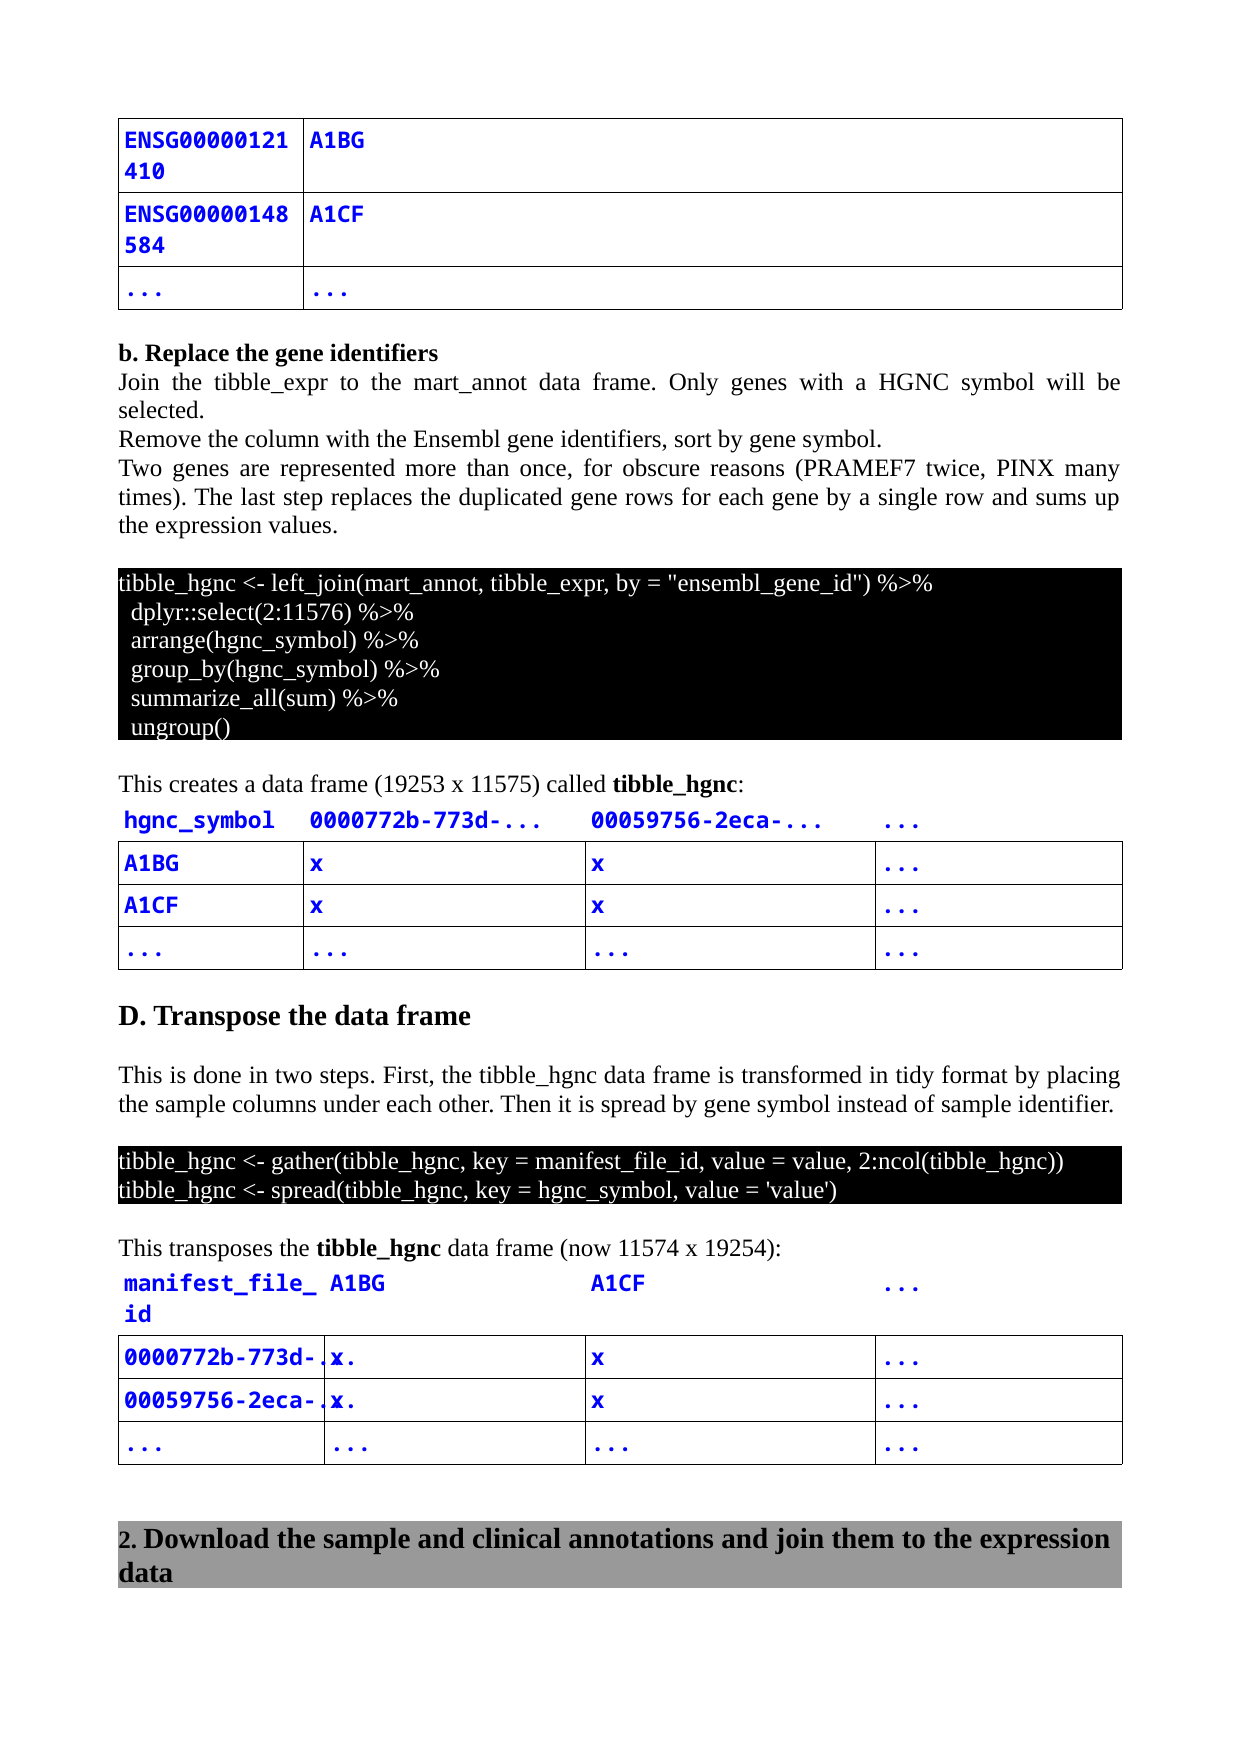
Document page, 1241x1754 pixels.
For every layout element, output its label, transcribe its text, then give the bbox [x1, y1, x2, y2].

text tibble_hgnc <- left_join(mart_annot, tibble_expr, by = "ensembl_gene_id") %>% [118, 568, 1122, 597]
table_cell ... [304, 267, 1122, 309]
text b. Replace the gene identifiers [118, 338, 1122, 367]
text Join the tibble_expr to the mart_annot data frame. Only genes with a HGNC symbol will be selected. [118, 367, 1122, 424]
table_header 00059756-2eca-... [585, 798, 875, 841]
table_cell ... [876, 885, 1122, 926]
text D. Transpose the data frame [118, 998, 1122, 1031]
table_cell x [586, 1379, 875, 1421]
table_cell ... [876, 842, 1122, 883]
text ungroup() [118, 712, 1122, 740]
table_cell ... [876, 1336, 1122, 1378]
text 2. Download the sample and clinical annotations and join them to the expression data [118, 1521, 1122, 1588]
table_cell A1BG [304, 119, 1122, 192]
table_cell ... [119, 927, 303, 969]
table_cell x [304, 842, 585, 883]
table_cell x [325, 1379, 585, 1421]
table_cell ... [586, 927, 875, 969]
table_header A1BG [324, 1261, 585, 1335]
table_cell ... [876, 927, 1122, 969]
text Remove the column with the Ensembl gene identifiers, sort by gene symbol. [118, 424, 1122, 453]
text This is done in two steps. First, the tibble_hgnc data frame is transformed in tidy format by placing the sample columns under each other. Then it is spread by gene symbol instead of sample identifier. [118, 1060, 1122, 1118]
text arrange(hgnc_symbol) %>% [118, 625, 1122, 654]
table_cell ENSG00000121410 [119, 119, 303, 192]
table_cell x [586, 885, 875, 926]
table_cell ENSG00000148584 [119, 193, 303, 266]
table_cell x [304, 885, 585, 926]
table_header hgnc_symbol [118, 798, 303, 841]
text group_by(hgnc_symbol) %>% [118, 654, 1122, 683]
table_cell A1BG [119, 842, 303, 883]
table_cell ... [876, 1422, 1122, 1464]
table_header A1CF [585, 1261, 875, 1335]
table_cell ... [119, 267, 303, 309]
text This transposes the tibble_hgnc data frame (now 11574 x 19254): [118, 1233, 1122, 1261]
text tibble_hgnc <- gather(tibble_hgnc, key = manifest_file_id, value = value, 2:ncol(tibble_hgnc)) [118, 1146, 1122, 1175]
text tibble_hgnc <- spread(tibble_hgnc, key = hgnc_symbol, value = 'value') [118, 1175, 1122, 1204]
table_header manifest_file_id [118, 1261, 324, 1335]
text dplyr::select(2:11576) %>% [118, 597, 1122, 625]
table_cell ... [586, 1422, 875, 1464]
text Two genes are represented more than once, for obscure reasons (PRAMEF7 twice, PINX many times). The last step replaces the duplicated gene rows for each gene by a single row and sums up the expression values. [118, 453, 1122, 539]
text This creates a data frame (19253 x 11575) called tibble_hgnc: [118, 769, 1122, 798]
table_cell ... [325, 1422, 585, 1464]
table_header 0000772b-773d-... [304, 798, 585, 841]
table_cell x [586, 1336, 875, 1378]
table_cell A1CF [119, 885, 303, 926]
table_cell x [586, 842, 875, 883]
table_header ... [875, 1261, 1122, 1335]
table_cell ... [304, 927, 585, 969]
table_cell ... [119, 1422, 324, 1464]
text summarize_all(sum) %>% [118, 683, 1122, 712]
table_cell ... [876, 1379, 1122, 1421]
table_cell 00059756-2eca-... [119, 1379, 324, 1421]
table_cell A1CF [304, 193, 1122, 266]
table_cell 0000772b-773d-... [119, 1336, 324, 1378]
table_cell x [325, 1336, 585, 1378]
table_header ... [875, 798, 1122, 841]
